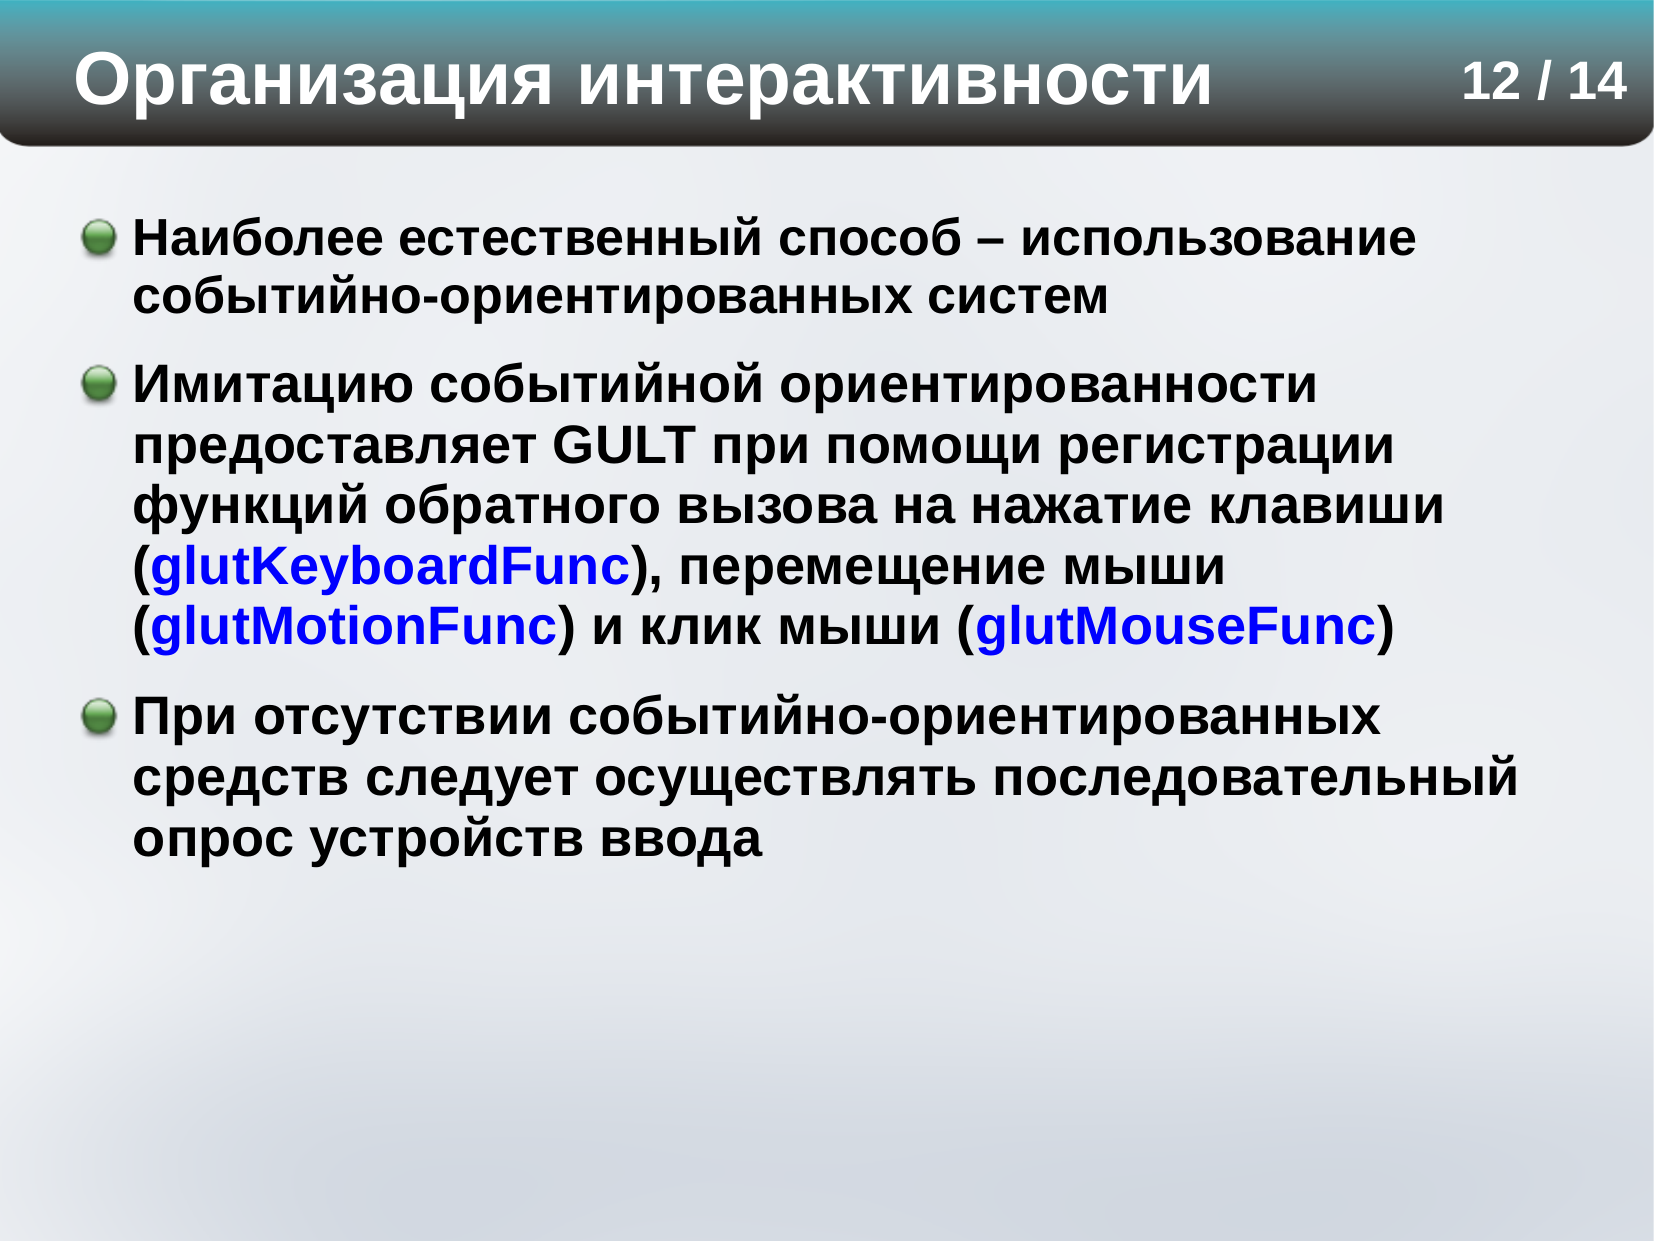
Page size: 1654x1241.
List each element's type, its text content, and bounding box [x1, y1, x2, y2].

text_box Организация интерактивности [59, 29, 1300, 129]
picture [0, 0, 1654, 1241]
text_box Наиболее естественный способ – использование событийно-ориентированных систем Имитацию событийной ориентированности предоставляет GULT при помощи регистрации функций обратного вызова на нажатие клавиши (glutKeyboardFunc), перемещение мыши (glutMotionFunc) и клик мыши (glutMouseFunc) При отсутствии событийно-ориентированных средств следует осуществлять последовательный опрос устройств ввода [59, 200, 1625, 1063]
text_box <номер> / 14 [1446, 42, 1654, 119]
